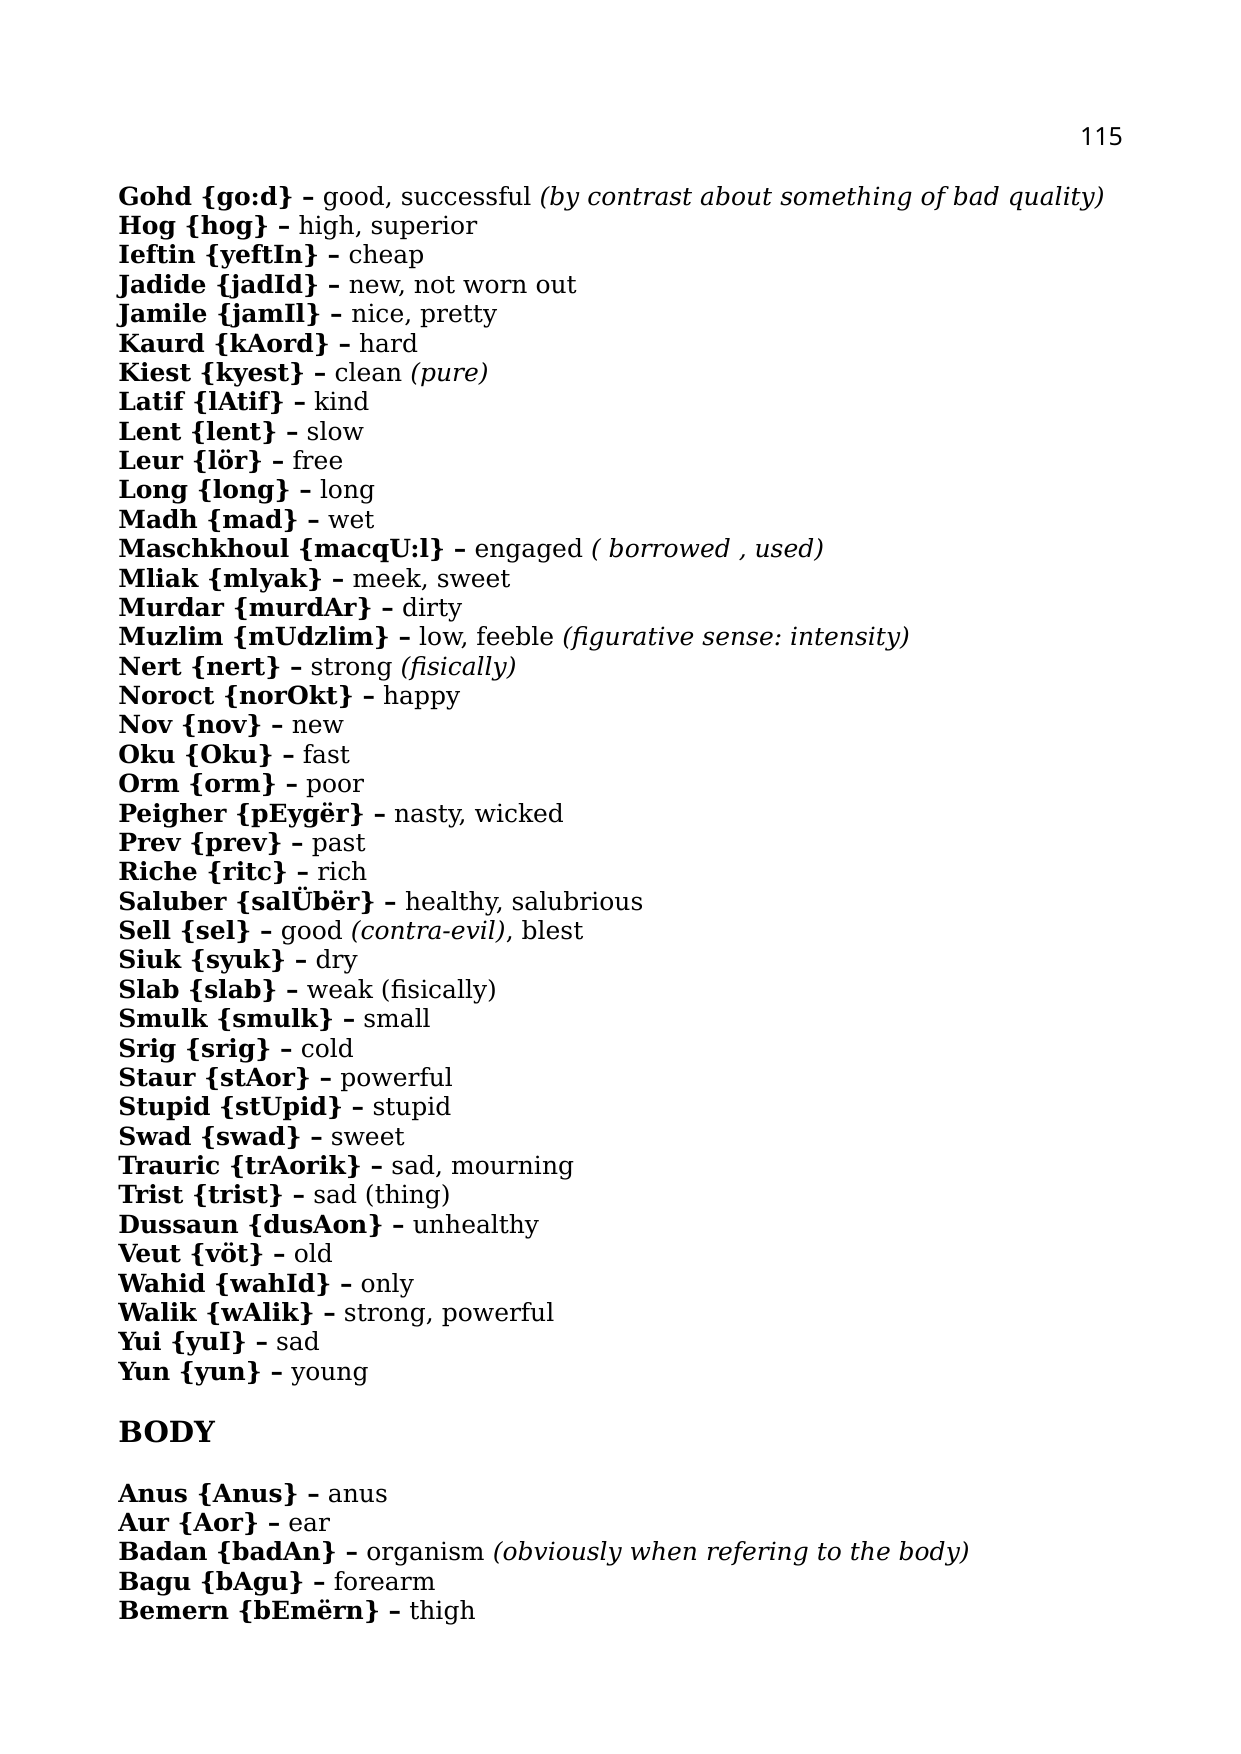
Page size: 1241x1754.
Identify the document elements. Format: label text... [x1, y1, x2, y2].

text Maschkhoul {macqU:l} – engaged ( borrowed , used) [118, 534, 1123, 563]
text Aur {Aor} – ear [118, 1508, 1123, 1537]
text Smulk {smulk} – small [118, 1004, 1123, 1033]
text Prev {prev} – past [118, 828, 1123, 857]
text Oku {Oku} – fast [118, 740, 1123, 769]
text Yui {yuI} – sad [118, 1327, 1123, 1357]
subtitle BODY [118, 1415, 1123, 1449]
text Walik {wAlik} – strong, powerful [118, 1298, 1123, 1327]
text Jadide {jadId} – new, not worn out [118, 270, 1123, 299]
text Trist {trist} – sad (thing) [118, 1180, 1123, 1210]
text Kaurd {kAord} – hard [118, 328, 1123, 358]
text Riche {ritc} – rich [118, 857, 1123, 887]
text Trauric {trAorik} – sad, mourning [118, 1151, 1123, 1180]
text Hog {hog} – high, superior [118, 211, 1123, 240]
text Staur {stAor} – powerful [118, 1063, 1123, 1092]
text Lent {lent} – slow [118, 417, 1123, 446]
text Leur {lör} – free [118, 446, 1123, 475]
text Long {long} – long [118, 475, 1123, 505]
text Slab {slab} – weak (fisically) [118, 975, 1123, 1004]
text Swad {swad} – sweet [118, 1122, 1123, 1151]
text Yun {yun} – young [118, 1357, 1123, 1386]
text Bagu {bAgu} – forearm [118, 1567, 1123, 1596]
text Nert {nert} – strong (fisically) [118, 652, 1123, 681]
text Jamile {jamIl} – nice, pretty [118, 299, 1123, 328]
text Wahid {wahId} – only [118, 1268, 1123, 1298]
text Siuk {syuk} – dry [118, 945, 1123, 975]
text Veut {vöt} – old [118, 1239, 1123, 1268]
text Saluber {salÜbër} – healthy, salubrious [118, 887, 1123, 916]
text Nov {nov} – new [118, 710, 1123, 740]
text Murdar {murdAr} – dirty [118, 593, 1123, 622]
text Mliak {mlyak} – meek, sweet [118, 563, 1123, 593]
text Srig {srig} – cold [118, 1033, 1123, 1063]
text Badan {badAn} – organism (obviously when refering to the body) [118, 1537, 1123, 1567]
text Bemern {bEmërn} – thigh [118, 1596, 1123, 1626]
text Orm {orm} – poor [118, 769, 1123, 798]
text Kiest {kyest} – clean (pure) [118, 358, 1123, 387]
text Dussaun {dusAon} – unhealthy [118, 1210, 1123, 1239]
text Noroct {norOkt} – happy [118, 681, 1123, 710]
text Gohd {go:d} – good, successful (by contrast about something of bad quality) [118, 182, 1123, 211]
text Peigher {pEygër} – nasty, wicked [118, 798, 1123, 828]
text Sell {sel} – good (contra-evil), blest [118, 916, 1123, 945]
text Latif {lAtif} – kind [118, 387, 1123, 417]
text Stupid {stUpid} – stupid [118, 1092, 1123, 1122]
text Madh {mad} – wet [118, 505, 1123, 534]
text Anus {Anus} – anus [118, 1479, 1123, 1508]
text Ieftin {yeftIn} – cheap [118, 240, 1123, 270]
text Muzlim {mUdzlim} – low, feeble (figurative sense: intensity) [118, 622, 1123, 652]
